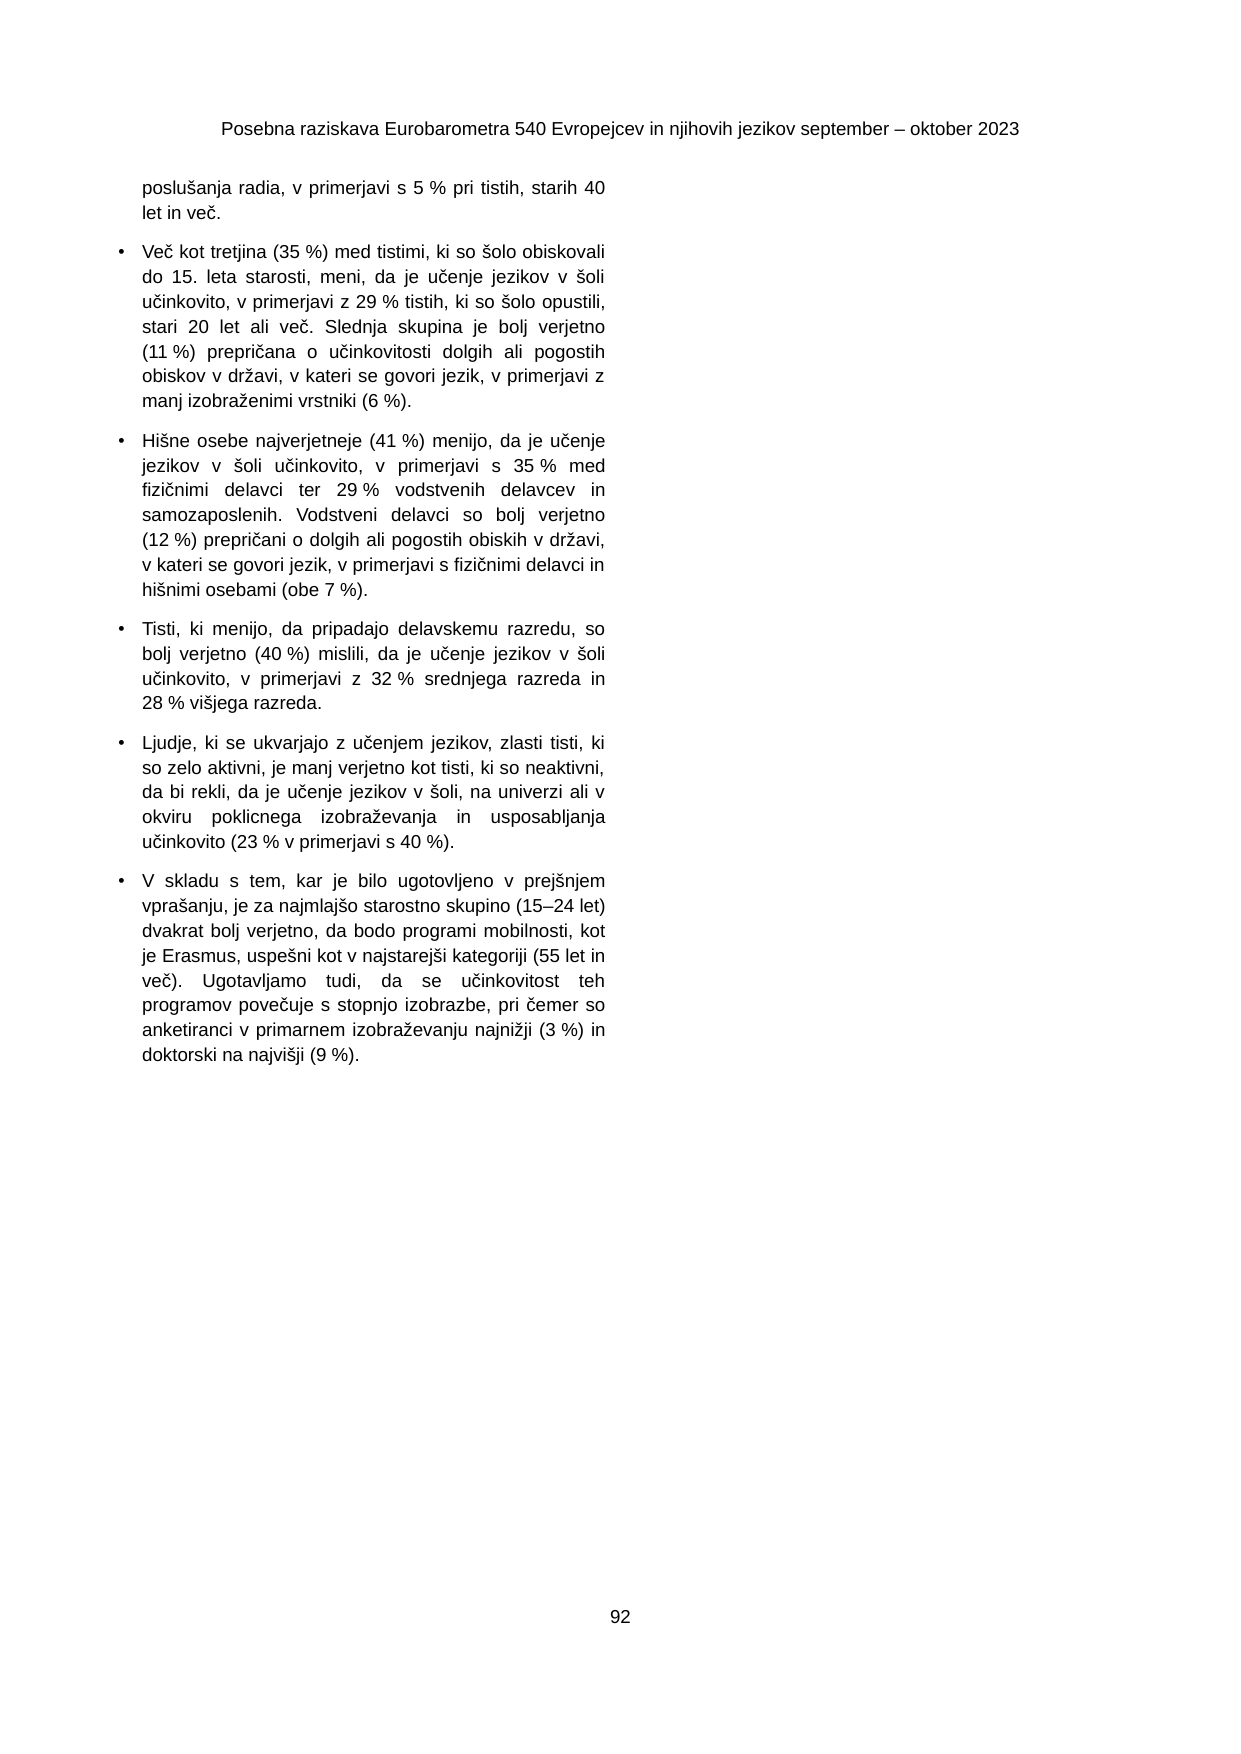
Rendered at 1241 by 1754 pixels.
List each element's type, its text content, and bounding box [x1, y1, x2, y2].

list Več kot tretjina (35 %) med tistimi, ki so šolo obiskovali do 15. leta starosti, meni, da je učenje jezikov v šoli učinkovito, v primerjavi z 29 % tistih, ki so šolo opustili, stari 20 let ali več. Slednja skupina je bolj verjetno (11 %) prepričana o učinkovitosti dolgih ali pogostih obiskov v državi, v kateri se govori jezik, v primerjavi z manj izobraženimi vrstniki (6 %). [118, 241, 605, 412]
list Ljudje, ki se ukvarjajo z učenjem jezikov, zlasti tisti, ki so zelo aktivni, je manj verjetno kot tisti, ki so neaktivni, da bi rekli, da je učenje jezikov v šoli, na univerzi ali v okviru poklicnega izobraževanja in usposabljanja učinkovito (23 % v primerjavi s 40 %). [118, 732, 605, 852]
list Hišne osebe najverjetneje (41 %) menijo, da je učenje jezikov v šoli učinkovito, v primerjavi s 35 % med fizičnimi delavci ter 29 % vodstvenih delavcev in samozaposlenih. Vodstveni delavci so bolj verjetno (12 %) prepričani o dolgih ali pogostih obiskih v državi, v kateri se govori jezik, v primerjavi s fizičnimi delavci in hišnimi osebami (obe 7 %). [118, 429, 605, 600]
list poslušanja radia, v primerjavi s 5 % pri tistih, starih 40 let in več. [118, 177, 605, 223]
list Tisti, ki menijo, da pripadajo delavskemu razredu, so bolj verjetno (40 %) mislili, da je učenje jezikov v šoli učinkovito, v primerjavi z 32 % srednjega razreda in 28 % višjega razreda. [118, 618, 605, 714]
list V skladu s tem, kar je bilo ugotovljeno v prejšnjem vprašanju, je za najmlajšo starostno skupino (15–24 let) dvakrat bolj verjetno, da bodo programi mobilnosti, kot je Erasmus, uspešni kot v najstarejši kategoriji (55 let in več). Ugotavljamo tudi, da se učinkovitost teh programov povečuje s stopnjo izobrazbe, pri čemer so anketiranci v primarnem izobraževanju najnižji (3 %) in doktorski na najvišji (9 %). [118, 870, 605, 1065]
